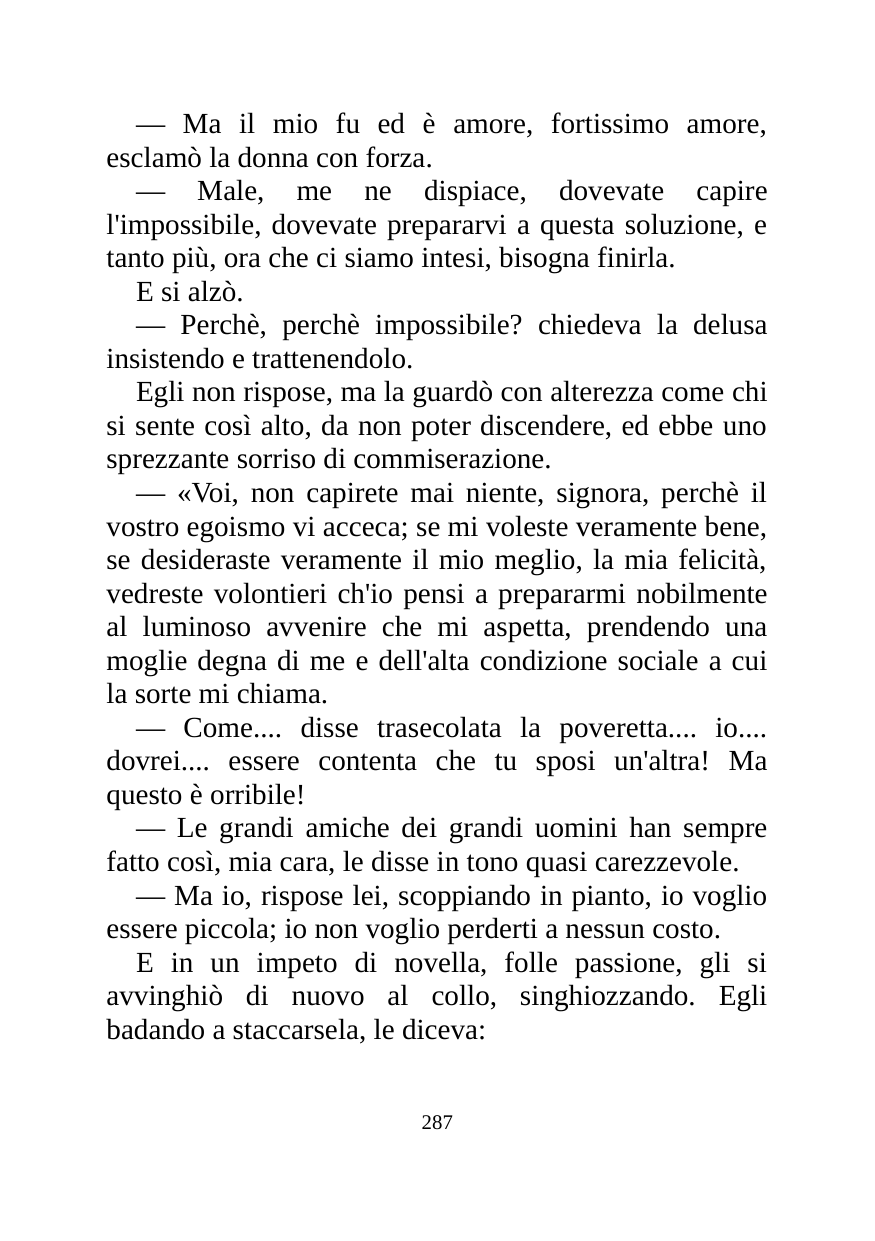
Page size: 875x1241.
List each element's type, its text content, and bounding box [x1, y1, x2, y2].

text E si alzò. [106, 274, 768, 307]
text E in un impeto di novella, folle passione, gli si avvinghiò di nuovo al collo, singhiozzando. Egli badando a staccarsela, le diceva: [106, 945, 768, 1045]
text — Ma il mio fu ed è amore, fortissimo amore, esclamò la donna con forza. [106, 106, 768, 173]
text — Perchè, perchè impossibile? chiedeva la delusa insistendo e trattenendolo. [106, 307, 768, 374]
text Egli non rispose, ma la guardò con alterezza come chi si sente così alto, da non poter discendere, ed ebbe uno sprezzante sorriso di commiserazione. [106, 374, 768, 475]
text — «Voi, non capirete mai niente, signora, perchè il vostro egoismo vi acceca; se mi voleste veramente bene, se desideraste veramente il mio meglio, la mia felicità, vedreste volontieri ch'io pensi a prepararmi nobilmente al luminoso avvenire che mi aspetta, prendendo una moglie degna di me e dell'alta condizione sociale a cui la sorte mi chiama. [106, 475, 768, 710]
text — Come.... disse trasecolata la poveretta.... io.... dovrei.... essere contenta che tu sposi un'altra! Ma questo è orribile! [106, 710, 768, 811]
text — Ma io, rispose lei, scoppiando in pianto, io voglio essere piccola; io non voglio perderti a nessun costo. [106, 878, 768, 945]
text — Male, me ne dispiace, dovevate capire l'impossibile, dovevate prepararvi a questa soluzione, e tanto più, ora che ci siamo intesi, bisogna finirla. [106, 173, 768, 274]
text — Le grandi amiche dei grandi uomini han sempre fatto così, mia cara, le disse in tono quasi carezzevole. [106, 811, 768, 878]
